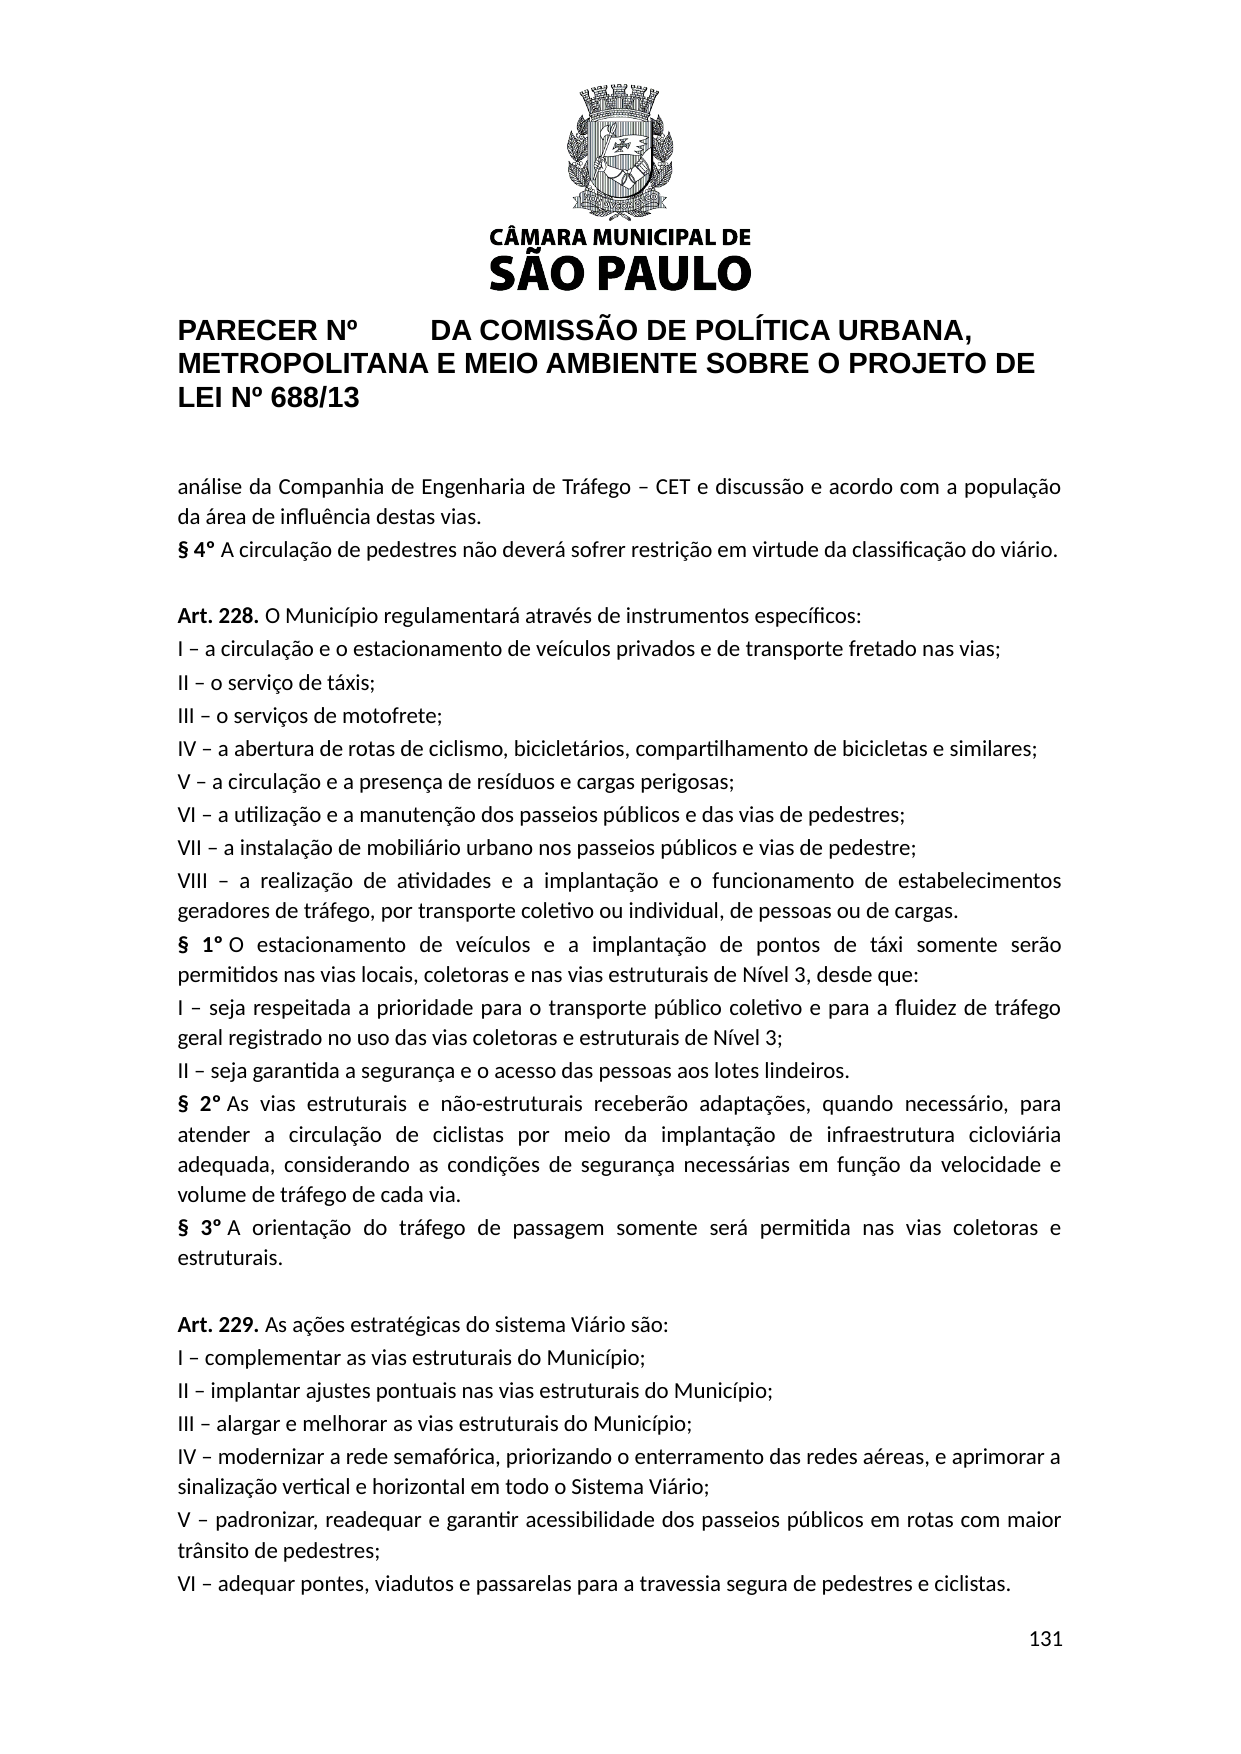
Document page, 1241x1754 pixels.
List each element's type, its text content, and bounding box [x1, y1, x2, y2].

text II – implantar ajustes pontuais nas vias estruturais do Município; [177, 1376, 1063, 1404]
text § 2º As vias estruturais e não-estruturais receberão adaptações, quando necessário, para atender a circulação de ciclistas por meio da implantação de infraestrutura cicloviária adequada, considerando as condições de segurança necessárias em função da velocidade e volume de tráfego de cada via. [177, 1089, 1063, 1208]
text IV – modernizar a rede semafórica, priorizando o enterramento das redes aéreas, e aprimorar a sinalização vertical e horizontal em todo o Sistema Viário; [177, 1442, 1063, 1501]
text II – seja garantida a segurança e o acesso das pessoas aos lotes lindeiros. [177, 1056, 1063, 1084]
text Art. 228. O Município regulamentará através de instrumentos específicos: [177, 601, 1063, 629]
text VI – adequar pontes, viadutos e passarelas para a travessia segura de pedestres e ciclistas. [177, 1569, 1063, 1597]
picture [488, 83, 752, 292]
text § 3º A orientação do tráfego de passagem somente será permitida nas vias coletoras e estruturais. [177, 1213, 1063, 1272]
text VI – a utilização e a manutenção dos passeios públicos e das vias de pedestres; [177, 800, 1063, 828]
text análise da Companhia de Engenharia de Tráfego – CET e discussão e acordo com a população da área de influência destas vias. [177, 472, 1063, 530]
text III – o serviços de motofrete; [177, 701, 1063, 729]
text II – o serviço de táxis; [177, 668, 1063, 696]
text V – padronizar, readequar e garantir acessibilidade dos passeios públicos em rotas com maior trânsito de pedestres; [177, 1506, 1063, 1564]
text I – a circulação e o estacionamento de veículos privados e de transporte fretado nas vias; [177, 634, 1063, 663]
text VII – a instalação de mobiliário urbano nos passeios públicos e vias de pedestre; [177, 833, 1063, 861]
text III – alargar e melhorar as vias estruturais do Município; [177, 1409, 1063, 1437]
text § 4º A circulação de pedestres não deverá sofrer restrição em virtude da classificação do viário. [177, 535, 1063, 563]
text I – seja respeitada a prioridade para o transporte público coletivo e para a fluidez de tráfego geral registrado no uso das vias coletoras e estruturais de Nível 3; [177, 993, 1063, 1051]
text IV – a abertura de rotas de ciclismo, bicicletários, compartilhamento de bicicletas e similares; [177, 734, 1063, 762]
text Art. 229. As ações estratégicas do sistema Viário são: [177, 1310, 1063, 1338]
text VIII – a realização de atividades e a implantação e o funcionamento de estabelecimentos geradores de tráfego, por transporte coletivo ou individual, de pessoas ou de cargas. [177, 866, 1063, 925]
text I – complementar as vias estruturais do Município; [177, 1343, 1063, 1371]
text V – a circulação e a presença de resíduos e cargas perigosas; [177, 767, 1063, 795]
text § 1º O estacionamento de veículos e a implantação de pontos de táxi somente serão permitidos nas vias locais, coletoras e nas vias estruturais de Nível 3, desde que: [177, 930, 1063, 988]
